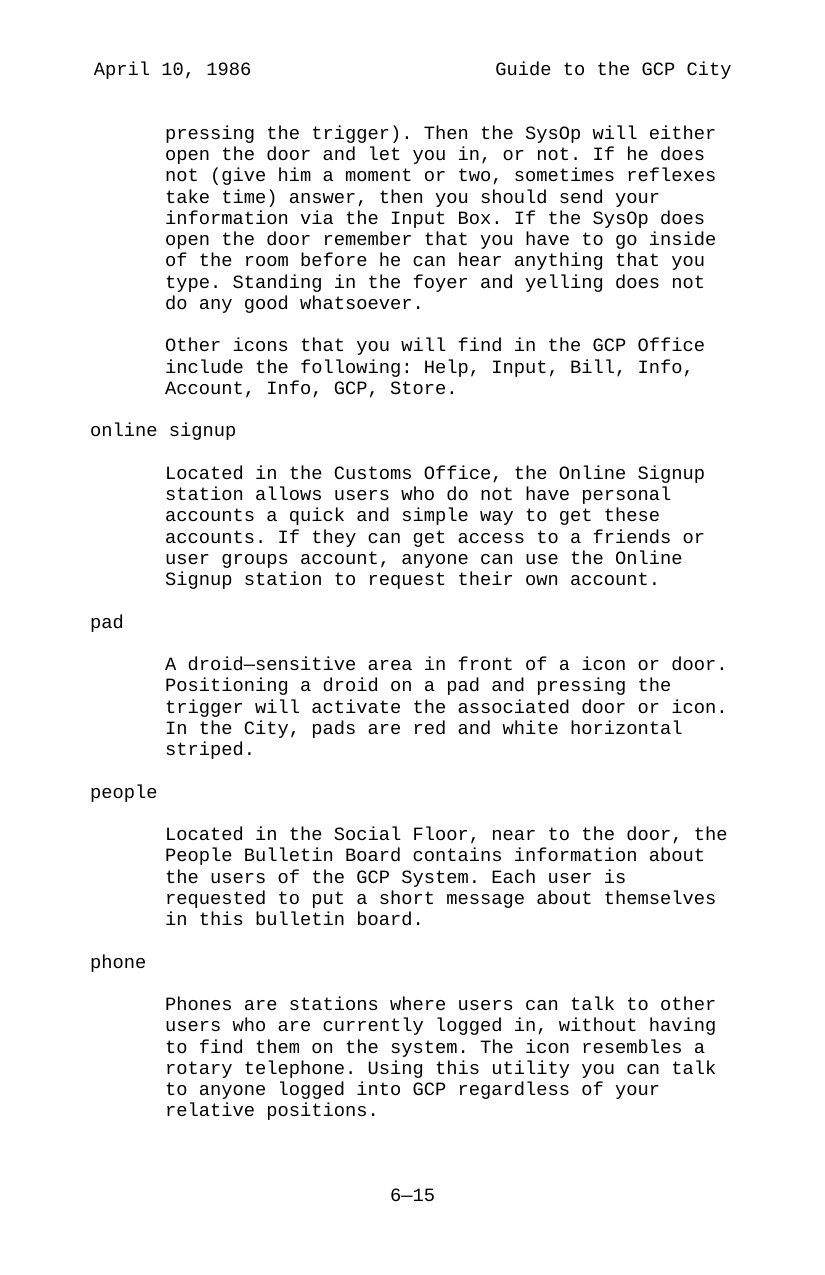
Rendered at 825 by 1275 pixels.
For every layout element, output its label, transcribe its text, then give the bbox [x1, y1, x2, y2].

text 6—15 [90, 1186, 735, 1207]
text pressing the trigger). Then the SysOp will either open the door and let you in, or not. If he does not (give him a moment or two, sometimes reflexes take time) answer, then you should send your information via the Input Box. If the SysOp does open the door remember that you have to go inside of the room before he can hear anything that you type. Standing in the foyer and yelling does not do any good whatsoever. [165, 124, 735, 315]
text April 10, 1986 Guide to the GCP City [90, 60, 735, 81]
text phone [90, 952, 735, 974]
text Located in the Customs Office, the Online Signup station allows users who do not have personal accounts a quick and simple way to get these accounts. If they can get access to a friends or user groups account, anyone can use the Online Signup station to request their own account. [165, 464, 735, 591]
text pad [90, 612, 735, 634]
text online signup [90, 421, 735, 442]
text people [90, 782, 735, 804]
text A droid—sensitive area in front of a icon or door. Positioning a droid on a pad and pressing the trigger will activate the asso­ciated door or icon. In the City, pads are red and white horizontal striped. [165, 655, 735, 761]
text Phones are stations where users can talk to other users who are currently logged in, without having to find them on the system. The icon resembles a rotary telephone. Using this utility you can talk to anyone logged into GCP regardless of your relative posi­tions. [165, 995, 735, 1122]
text Located in the Social Floor, near to the door, the People Bulletin Board contains information about the users of the GCP Sys­tem. Each user is requested to put a short message about themselves in this bulletin board. [165, 825, 735, 931]
text Other icons that you will find in the GCP Office include the following: Help, Input, Bill, Info, Account, Info, GCP, Store. [165, 336, 735, 400]
